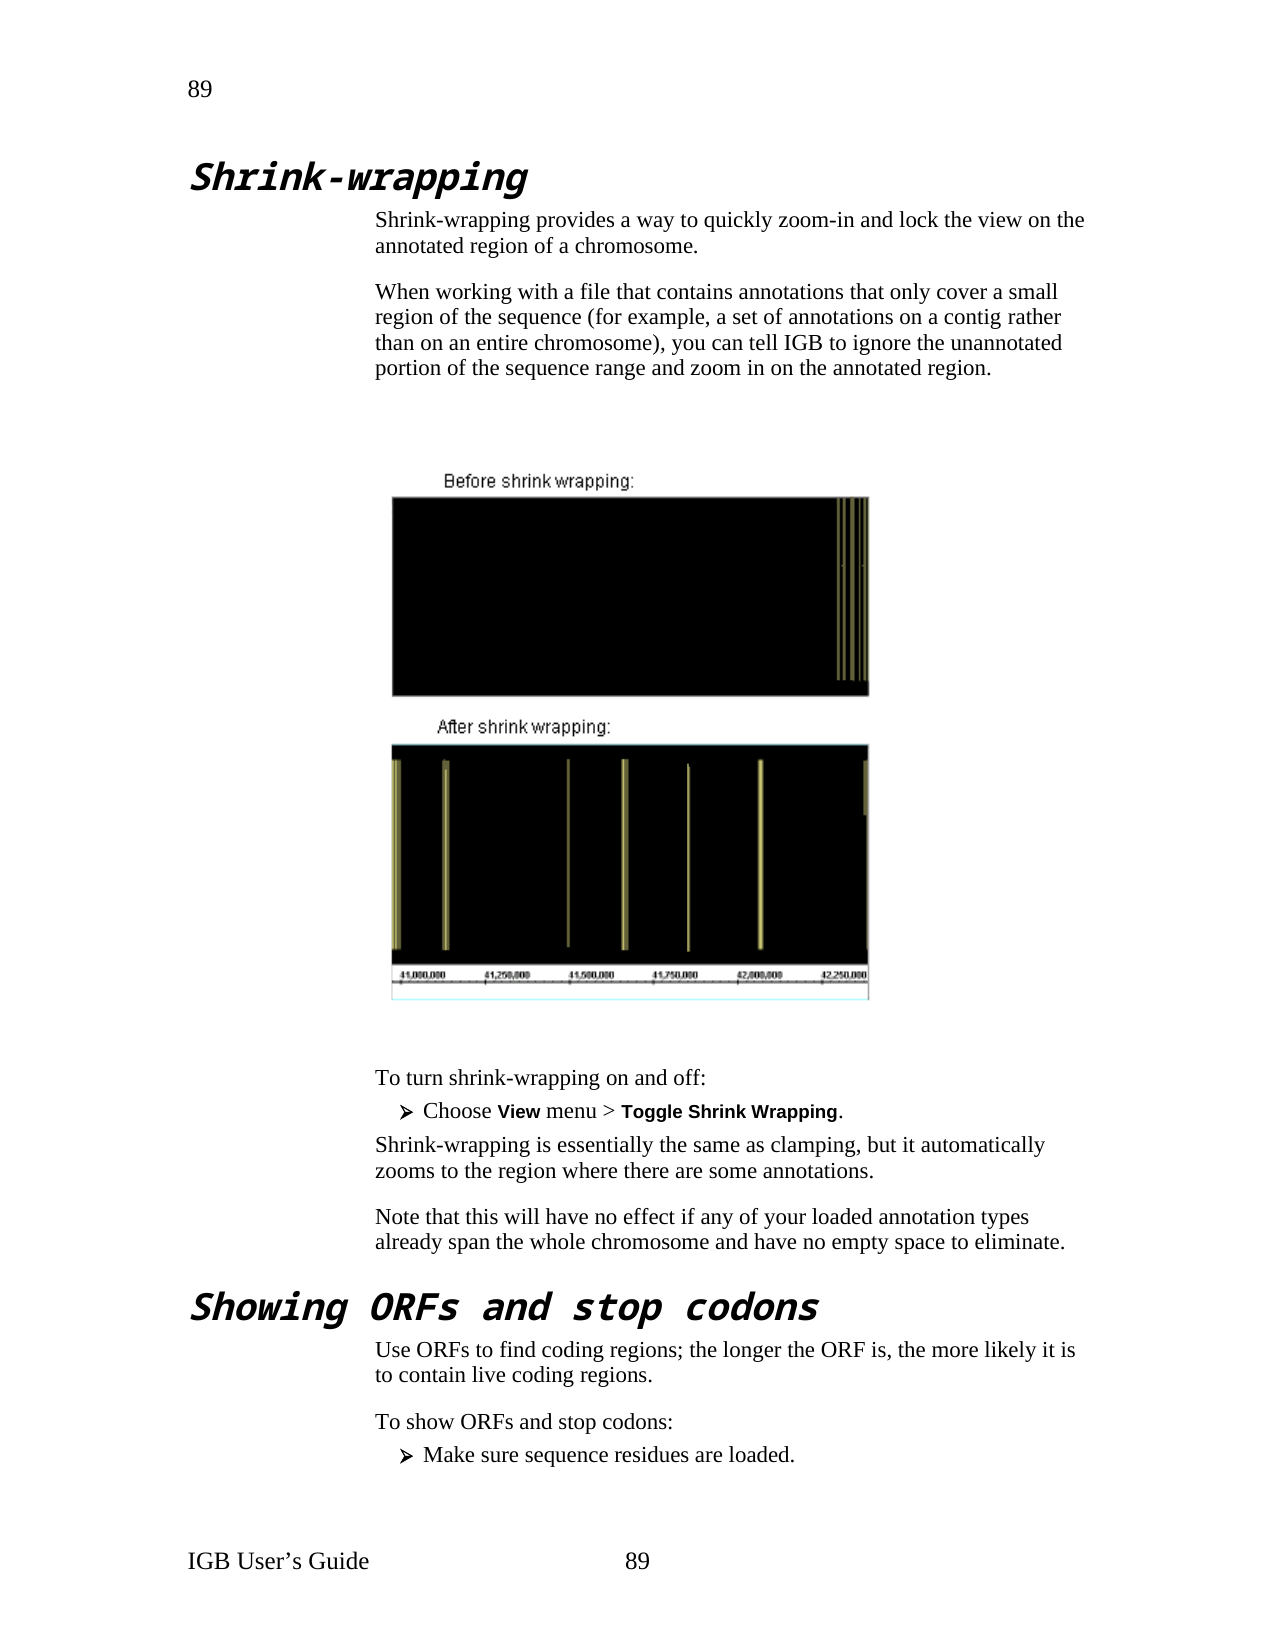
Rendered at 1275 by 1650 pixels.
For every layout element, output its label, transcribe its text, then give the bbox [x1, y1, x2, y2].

text To show ORFs and stop codons: [375, 1409, 1087, 1434]
list Choose View menu > Toggle Shrink Wrapping. [399, 1098, 1087, 1124]
text Shrink-wrapping is essentially the same as clamping, but it automatically zooms to the region where there are some annotations. [375, 1132, 1087, 1183]
text Note that this will have no effect if any of your loaded annotation types already span the whole chromosome and have no empty space to eliminate. [375, 1204, 1087, 1255]
list Make sure sequence residues are loaded. [399, 1442, 1087, 1468]
subtitle Showing ORFs and stop codons [187, 1280, 1087, 1331]
picture [391, 456, 890, 1002]
text When working with a file that contains annotations that only cover a small region of the sequence (for example, a set of annotations on a contig rather than on an entire chromosome), you can tell IGB to ignore the unannotated portion of the sequence range and zoom in on the annotated region. [375, 279, 1087, 381]
text Shrink-wrapping provides a way to quickly zoom-in and lock the view on the annotated region of a chromosome. [375, 207, 1087, 258]
text To turn shrink-wrapping on and off: [375, 1065, 1087, 1090]
subtitle Shrink-wrapping [187, 150, 1087, 201]
text Use ORFs to find coding regions; the longer the ORF is, the more likely it is to contain live coding regions. [375, 1337, 1087, 1388]
